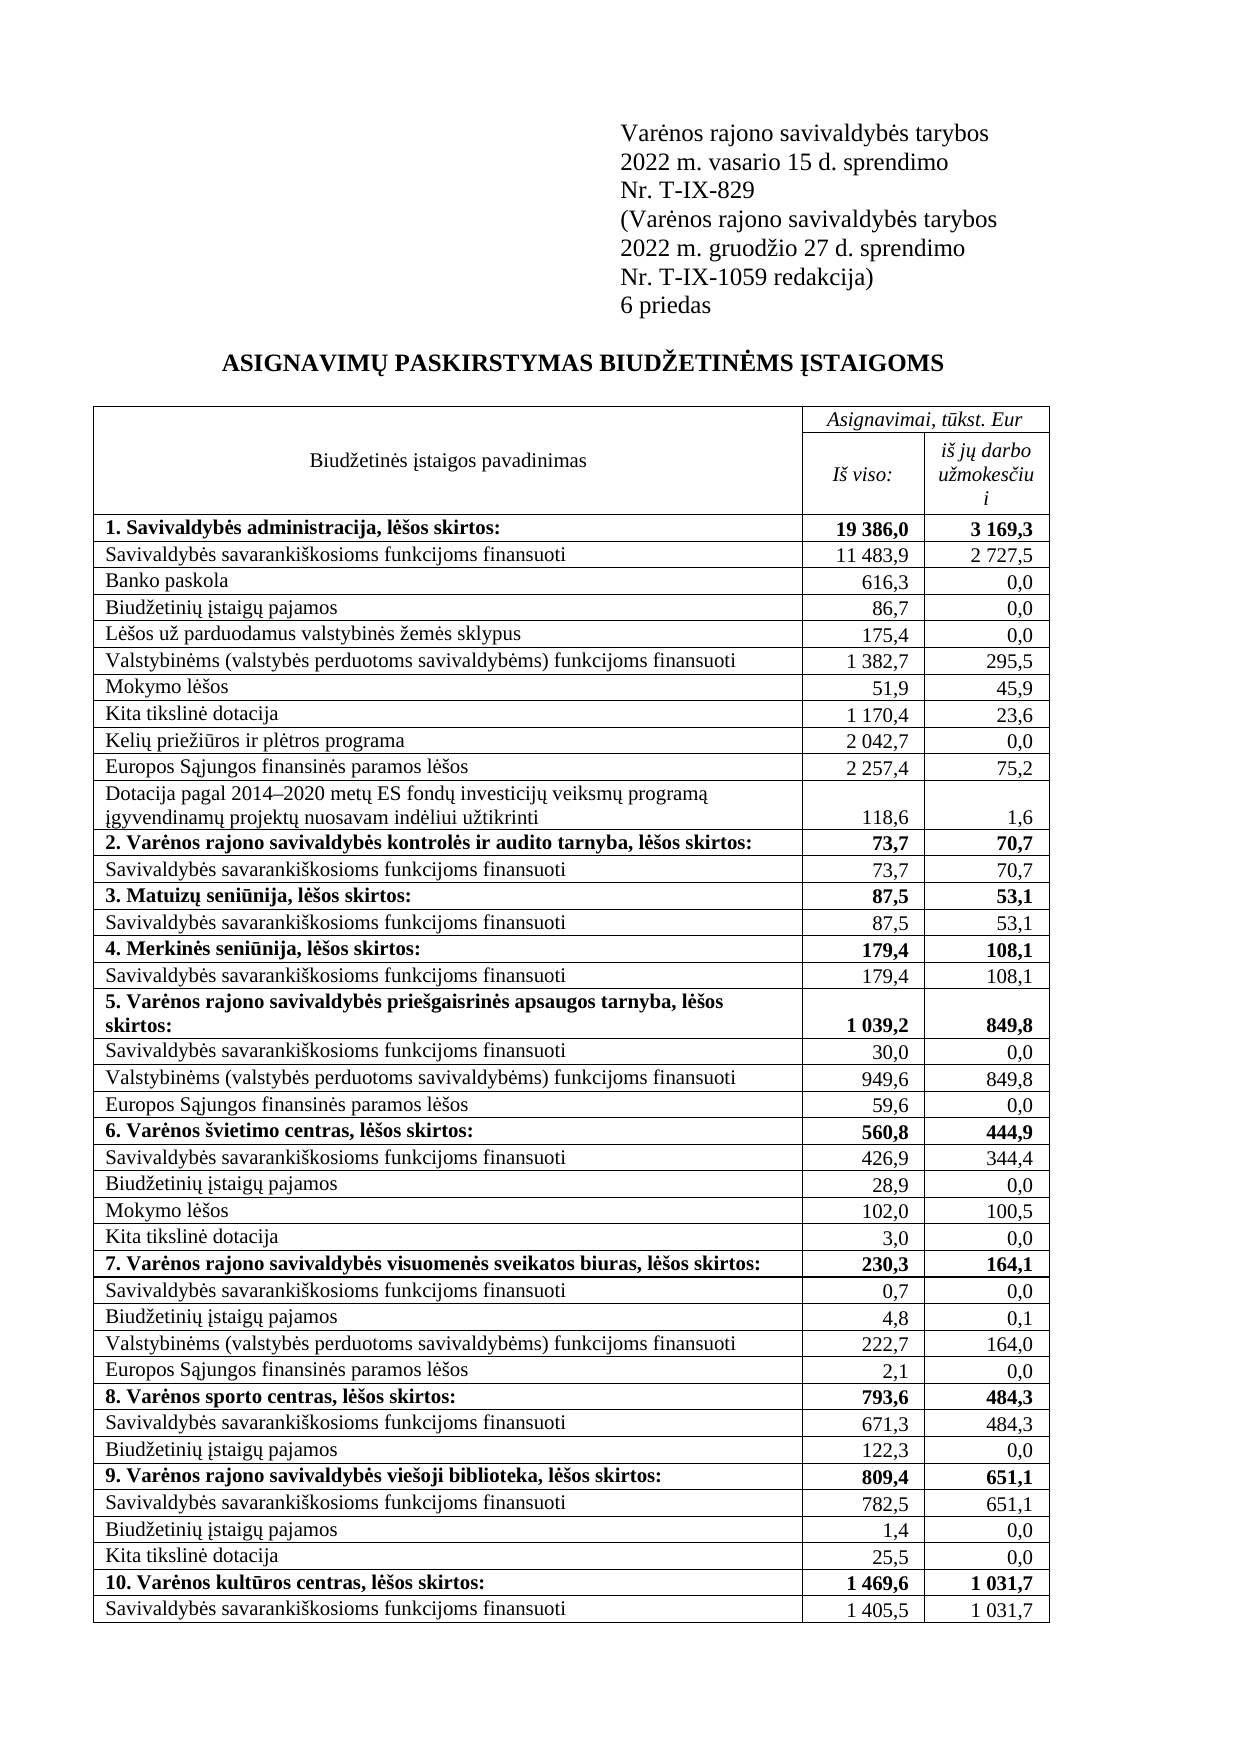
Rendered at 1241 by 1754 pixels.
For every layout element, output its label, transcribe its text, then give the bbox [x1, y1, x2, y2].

text 2022 m. vasario 15 d. sprendimo [620, 147, 1107, 176]
table_cell 19 386,0 [803, 515, 924, 541]
table_cell 809,4 [803, 1464, 924, 1489]
table_cell [1050, 567, 1072, 594]
table_cell 100,5 [925, 1198, 1049, 1223]
text 6 priedas [620, 291, 1107, 319]
table_cell 1 031,7 [925, 1596, 1049, 1622]
table_cell 8. Varėnos sporto centras, lėšos skirtos: [94, 1384, 802, 1409]
table_cell 0,0 [925, 1278, 1049, 1303]
table_cell 222,7 [803, 1331, 924, 1356]
table_cell [1050, 988, 1072, 1037]
table_cell 23,6 [925, 701, 1049, 727]
table_cell 949,6 [803, 1065, 924, 1091]
table_cell [1050, 1330, 1072, 1356]
table_cell Mokymo lėšos [94, 675, 802, 700]
text 2022 m. gruodžio 27 d. sprendimo [620, 233, 1107, 262]
table_cell Dotacija pagal 2014–2020 metų ES fondų investicijų veiksmų programą įgyvendinamų projektų nuosavam indėliui užtikrinti [94, 781, 802, 829]
table_cell 175,4 [803, 621, 924, 647]
table_cell [1050, 488, 1072, 514]
table_cell iš jų darbo užmokesčiui [925, 433, 1049, 514]
table_cell [1050, 1595, 1072, 1622]
table_cell 73,7 [803, 856, 924, 882]
table_cell [1050, 829, 1072, 855]
table_cell 0,0 [925, 1171, 1049, 1197]
table_cell 10. Varėnos kultūros centras, lėšos skirtos: [94, 1570, 802, 1595]
table_cell Valstybinėms (valstybės perduotoms savivaldybėms) funkcijoms finansuoti [94, 1331, 802, 1356]
table_cell 164,1 [925, 1251, 1049, 1276]
text (Varėnos rajono savivaldybės tarybos [620, 204, 1107, 233]
table_cell 75,2 [925, 754, 1049, 780]
table_cell [1050, 1489, 1072, 1516]
table_cell 51,9 [803, 675, 924, 700]
table_cell 782,5 [803, 1490, 924, 1516]
table_cell 0,0 [925, 1543, 1049, 1569]
table_cell [1050, 1064, 1072, 1091]
table_cell 0,0 [925, 1517, 1049, 1542]
table_cell Savivaldybės savarankiškosioms funkcijoms finansuoti [94, 1145, 802, 1170]
table_cell 426,9 [803, 1145, 924, 1170]
table_cell [1050, 1170, 1072, 1197]
table_cell 4. Merkinės seniūnija, lėšos skirtos: [94, 936, 802, 962]
text ASIGNAVIMŲ PASKIRSTYMAS BIUDŽETINĖMS ĮSTAIGOMS [59, 348, 1107, 377]
table_cell 86,7 [803, 595, 924, 620]
table_cell [1050, 780, 1072, 829]
table_cell [1050, 1038, 1072, 1064]
table_cell [1050, 727, 1072, 753]
table_cell 6. Varėnos švietimo centras, lėšos skirtos: [94, 1118, 802, 1144]
table_cell Biudžetinių įstaigų pajamos [94, 595, 802, 620]
table_cell Valstybinėms (valstybės perduotoms savivaldybėms) funkcijoms finansuoti [94, 648, 802, 673]
table_cell 230,3 [803, 1251, 924, 1276]
table_cell 0,0 [925, 1357, 1049, 1383]
table_cell 1 170,4 [803, 701, 924, 727]
table_cell 0,7 [803, 1278, 924, 1303]
table_cell [1050, 674, 1072, 700]
table_cell 179,4 [803, 936, 924, 962]
table_cell 108,1 [925, 963, 1049, 988]
table_cell 0,0 [925, 1224, 1049, 1250]
table_cell 3,0 [803, 1224, 924, 1250]
table_cell 7. Varėnos rajono savivaldybės visuomenės sveikatos biuras, lėšos skirtos: [94, 1251, 802, 1276]
table_cell 0,0 [925, 1437, 1049, 1462]
table_cell 28,9 [803, 1171, 924, 1197]
table_cell Valstybinėms (valstybės perduotoms savivaldybėms) funkcijoms finansuoti [94, 1065, 802, 1091]
table_cell Kita tikslinė dotacija [94, 701, 802, 727]
table_cell 2 727,5 [925, 542, 1049, 567]
text Nr. T-IX-829 [620, 176, 1107, 204]
table_cell [1050, 432, 1072, 461]
table_cell 0,0 [925, 568, 1049, 594]
table_header Asignavimai, tūkst. Eur [803, 407, 1049, 432]
table_cell [1050, 909, 1072, 935]
table_cell Biudžetinių įstaigų pajamos [94, 1437, 802, 1462]
table_cell 0,0 [925, 1039, 1049, 1064]
table_cell 87,5 [803, 910, 924, 935]
table_cell 59,6 [803, 1092, 924, 1117]
table_cell [1050, 1383, 1072, 1409]
table_cell 2,1 [803, 1357, 924, 1383]
table_cell 484,3 [925, 1410, 1049, 1436]
table_cell 0,0 [925, 728, 1049, 753]
table_cell 0,1 [925, 1304, 1049, 1329]
table_cell 560,8 [803, 1118, 924, 1144]
table_cell [1050, 1356, 1072, 1383]
table_cell Savivaldybės savarankiškosioms funkcijoms finansuoti [94, 542, 802, 567]
table_cell 1,6 [925, 781, 1049, 829]
table_cell 53,1 [925, 883, 1049, 908]
table_cell 53,1 [925, 910, 1049, 935]
table_cell Europos Sąjungos finansinės paramos lėšos [94, 1357, 802, 1383]
table_cell 671,3 [803, 1410, 924, 1436]
table_cell 164,0 [925, 1331, 1049, 1356]
table_cell 3. Matuizų seniūnija, lėšos skirtos: [94, 883, 802, 908]
table_cell 295,5 [925, 648, 1049, 673]
table_cell Banko paskola [94, 568, 802, 594]
table_cell 11 483,9 [803, 542, 924, 567]
table_cell 102,0 [803, 1198, 924, 1223]
table_cell [1050, 700, 1072, 727]
table_cell Kelių priežiūros ir plėtros programa [94, 728, 802, 753]
table_cell 1 039,2 [803, 989, 924, 1037]
table_cell 73,7 [803, 830, 924, 855]
table_cell Kita tikslinė dotacija [94, 1224, 802, 1250]
table_cell Biudžetinių įstaigų pajamos [94, 1517, 802, 1542]
table_cell [1050, 1569, 1072, 1595]
table_cell [1050, 1276, 1072, 1303]
table_cell Savivaldybės savarankiškosioms funkcijoms finansuoti [94, 1410, 802, 1436]
table_cell 0,0 [925, 1092, 1049, 1117]
table_cell [1050, 1117, 1072, 1144]
table_cell 0,0 [925, 595, 1049, 620]
table_cell [1050, 855, 1072, 882]
table_cell 793,6 [803, 1384, 924, 1409]
table_cell 1 405,5 [803, 1596, 924, 1622]
table_cell [1050, 1409, 1072, 1436]
table_cell 849,8 [925, 989, 1049, 1037]
table_cell 0,0 [925, 621, 1049, 647]
table_cell 651,1 [925, 1464, 1049, 1489]
table_cell 4,8 [803, 1304, 924, 1329]
table_cell Savivaldybės savarankiškosioms funkcijoms finansuoti [94, 1596, 802, 1622]
table_cell 444,9 [925, 1118, 1049, 1144]
table_cell Biudžetinių įstaigų pajamos [94, 1304, 802, 1329]
text Nr. T-IX-1059 redakcija) [620, 262, 1107, 291]
table_cell 118,6 [803, 781, 924, 829]
table_cell Europos Sąjungos finansinės paramos lėšos [94, 1092, 802, 1117]
table_cell Lėšos už parduodamus valstybinės žemės sklypus [94, 621, 802, 647]
table_cell [1050, 1223, 1072, 1250]
table_cell [1050, 962, 1072, 988]
table_cell [1050, 594, 1072, 620]
table_cell 108,1 [925, 936, 1049, 962]
table_cell [1050, 1091, 1072, 1117]
table_cell 849,8 [925, 1065, 1049, 1091]
table_cell 70,7 [925, 830, 1049, 855]
table_cell 3 169,3 [925, 515, 1049, 541]
table_cell Savivaldybės savarankiškosioms funkcijoms finansuoti [94, 856, 802, 882]
table_cell 2 042,7 [803, 728, 924, 753]
table_cell [1050, 882, 1072, 908]
table_cell [1050, 1303, 1072, 1329]
table_cell [1050, 935, 1072, 962]
table_cell Iš viso: [803, 433, 924, 514]
table_cell [1050, 541, 1072, 567]
table_cell 616,3 [803, 568, 924, 594]
table_cell 45,9 [925, 675, 1049, 700]
table_cell 1. Savivaldybės administracija, lėšos skirtos: [94, 515, 802, 541]
table_cell 25,5 [803, 1543, 924, 1569]
table_header Biudžetinės įstaigos pavadinimas [94, 407, 802, 514]
table_cell 70,7 [925, 856, 1049, 882]
table_cell Europos Sąjungos finansinės paramos lėšos [94, 754, 802, 780]
table_cell [1050, 620, 1072, 647]
table_cell 122,3 [803, 1437, 924, 1462]
table_cell [1050, 1436, 1072, 1462]
table_cell 344,4 [925, 1145, 1049, 1170]
table_cell Savivaldybės savarankiškosioms funkcijoms finansuoti [94, 910, 802, 935]
table_cell [1050, 1144, 1072, 1170]
text Varėnos rajono savivaldybės tarybos [620, 118, 1107, 147]
table_header [1050, 406, 1072, 432]
table_cell [1050, 753, 1072, 780]
table_cell [1050, 1197, 1072, 1223]
table_cell [1050, 1463, 1072, 1489]
table_cell 2. Varėnos rajono savivaldybės kontrolės ir audito tarnyba, lėšos skirtos: [94, 830, 802, 855]
table_cell Kita tikslinė dotacija [94, 1543, 802, 1569]
table_cell 1 382,7 [803, 648, 924, 673]
table_cell 179,4 [803, 963, 924, 988]
table_cell 5. Varėnos rajono savivaldybės priešgaisrinės apsaugos tarnyba, lėšos skirtos: [94, 989, 802, 1037]
table_cell 1 469,6 [803, 1570, 924, 1595]
table_cell [1050, 1250, 1072, 1276]
table_cell 2 257,4 [803, 754, 924, 780]
table_cell [1050, 514, 1072, 541]
table_cell 30,0 [803, 1039, 924, 1064]
table_cell Mokymo lėšos [94, 1198, 802, 1223]
table_cell 651,1 [925, 1490, 1049, 1516]
table_cell [1050, 1516, 1072, 1542]
table_cell Savivaldybės savarankiškosioms funkcijoms finansuoti [94, 1490, 802, 1516]
table_cell 9. Varėnos rajono savivaldybės viešoji biblioteka, lėšos skirtos: [94, 1464, 802, 1489]
table_cell Savivaldybės savarankiškosioms funkcijoms finansuoti [94, 1278, 802, 1303]
table_cell [1050, 1542, 1072, 1569]
table_cell Biudžetinių įstaigų pajamos [94, 1171, 802, 1197]
table_cell 484,3 [925, 1384, 1049, 1409]
table_cell [1050, 461, 1072, 487]
table_cell Savivaldybės savarankiškosioms funkcijoms finansuoti [94, 963, 802, 988]
table_cell Savivaldybės savarankiškosioms funkcijoms finansuoti [94, 1039, 802, 1064]
table_cell [1050, 647, 1072, 673]
table_cell 87,5 [803, 883, 924, 908]
table_cell 1,4 [803, 1517, 924, 1542]
table_cell 1 031,7 [925, 1570, 1049, 1595]
